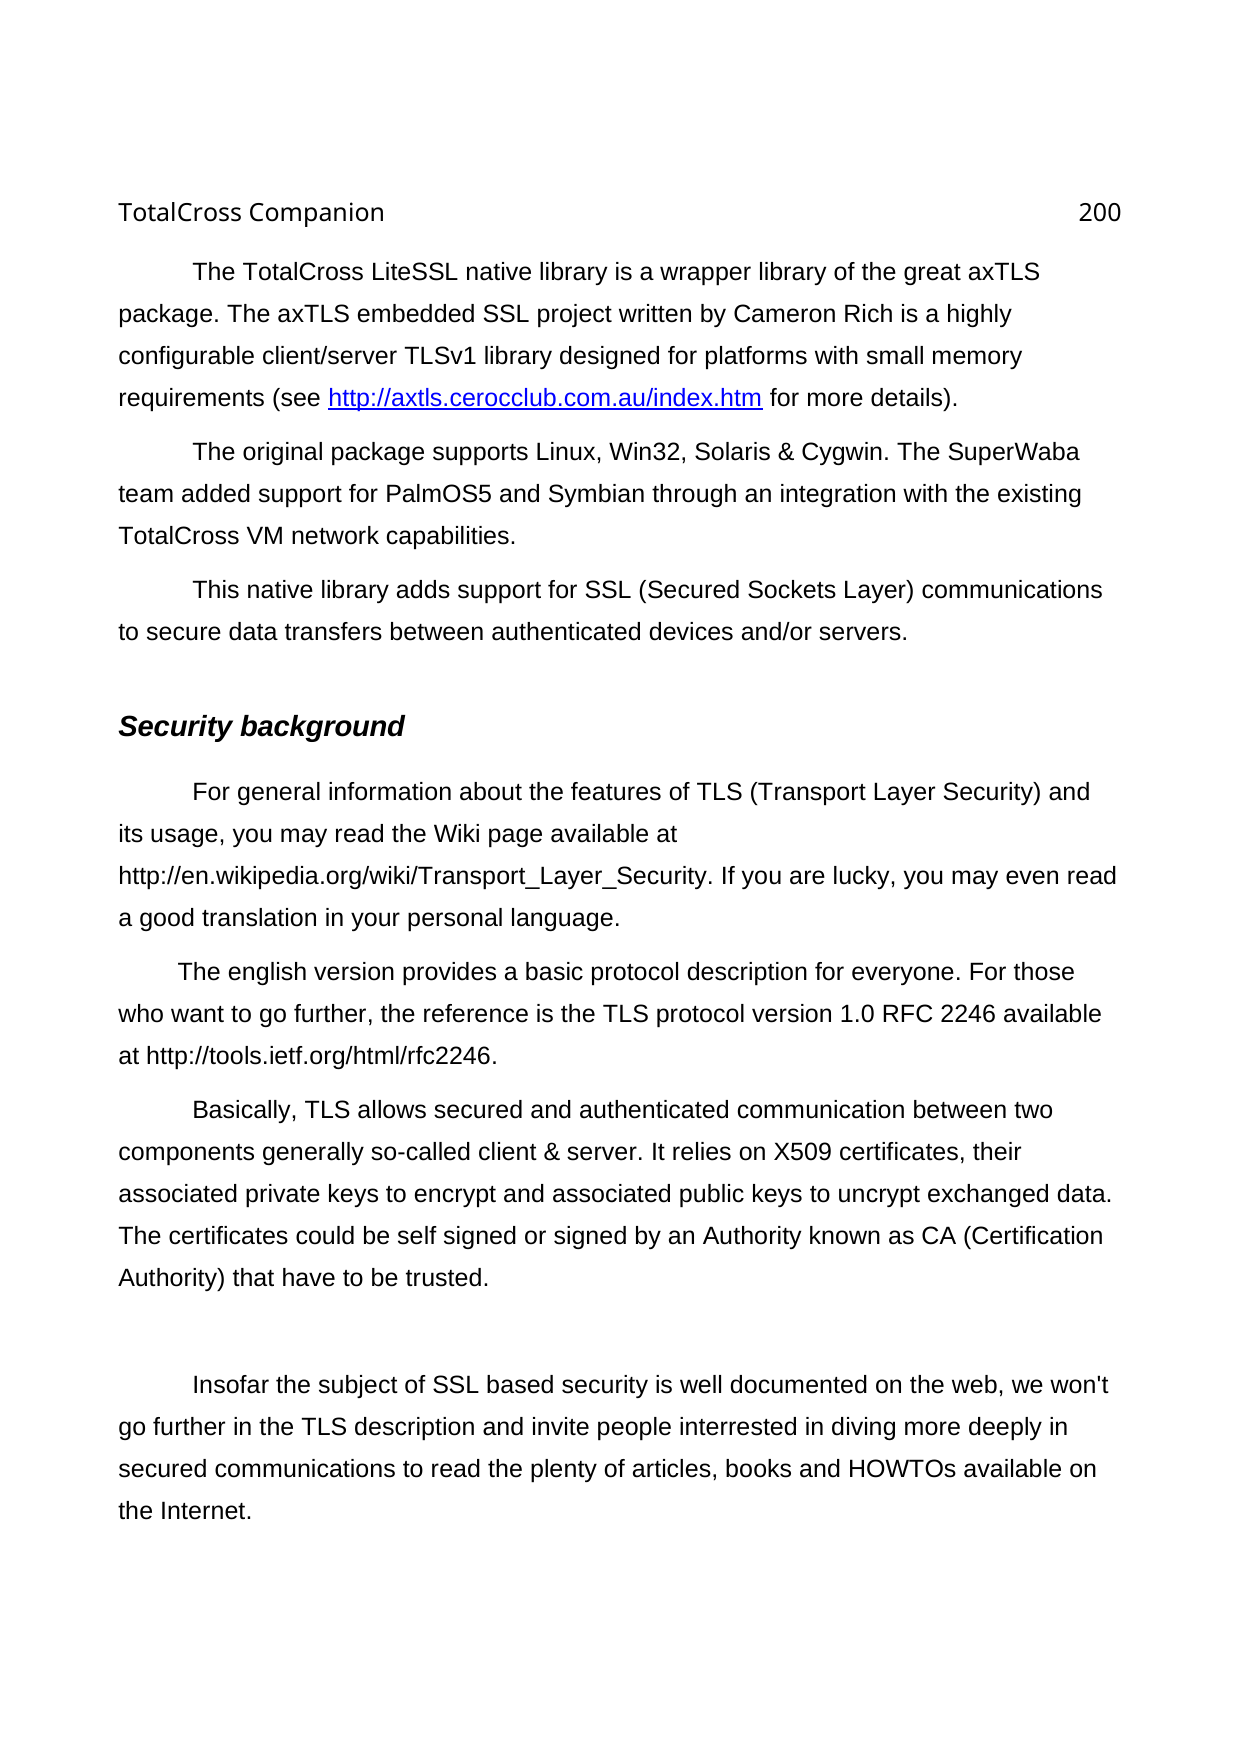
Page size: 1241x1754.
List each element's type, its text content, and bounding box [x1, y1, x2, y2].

text Insofar the subject of SSL based security is well documented on the web, we won't go further in the TLS description and invite people interrested in diving more deeply in secured communications to read the plenty of articles, books and HOWTOs available on the Internet. [118, 1371, 1122, 1525]
subtitle Security background [118, 710, 1122, 743]
text The english version provides a basic protocol description for everyone. For those who want to go further, the reference is the TLS protocol version 1.0 RFC 2246 available at http://tools.ietf.org/html/rfc2246. [118, 958, 1122, 1070]
text For general information about the features of TLS (Transport Layer Security) and its usage, you may read the Wiki page available at http://en.wikipedia.org/wiki/Transport_Layer_Security. If you are lucky, you may even read a good translation in your personal language. [118, 778, 1122, 932]
text This native library adds support for SSL (Secured Sockets Layer) communications to secure data transfers between authenticated devices and/or servers. [118, 576, 1122, 646]
text The original package supports Linux, Win32, Solaris & Cygwin. The SuperWaba team added support for PalmOS5 and Symbian through an integration with the existing TotalCross VM network capabilities. [118, 438, 1122, 550]
text Basically, TLS allows secured and authenticated communication between two components generally so-called client & server. It relies on X509 certificates, their associated private keys to encrypt and associated public keys to uncrypt exchanged data. The certificates could be self signed or signed by an Authority known as CA (Certification Authority) that have to be trusted. [118, 1096, 1122, 1292]
text The TotalCross LiteSSL native library is a wrapper library of the great axTLS package. The axTLS embedded SSL project written by Cameron Rich is a highly configurable client/server TLSv1 library designed for platforms with small memory requirements (see http://axtls.cerocclub.com.au/index.htm for more details). [118, 258, 1122, 412]
